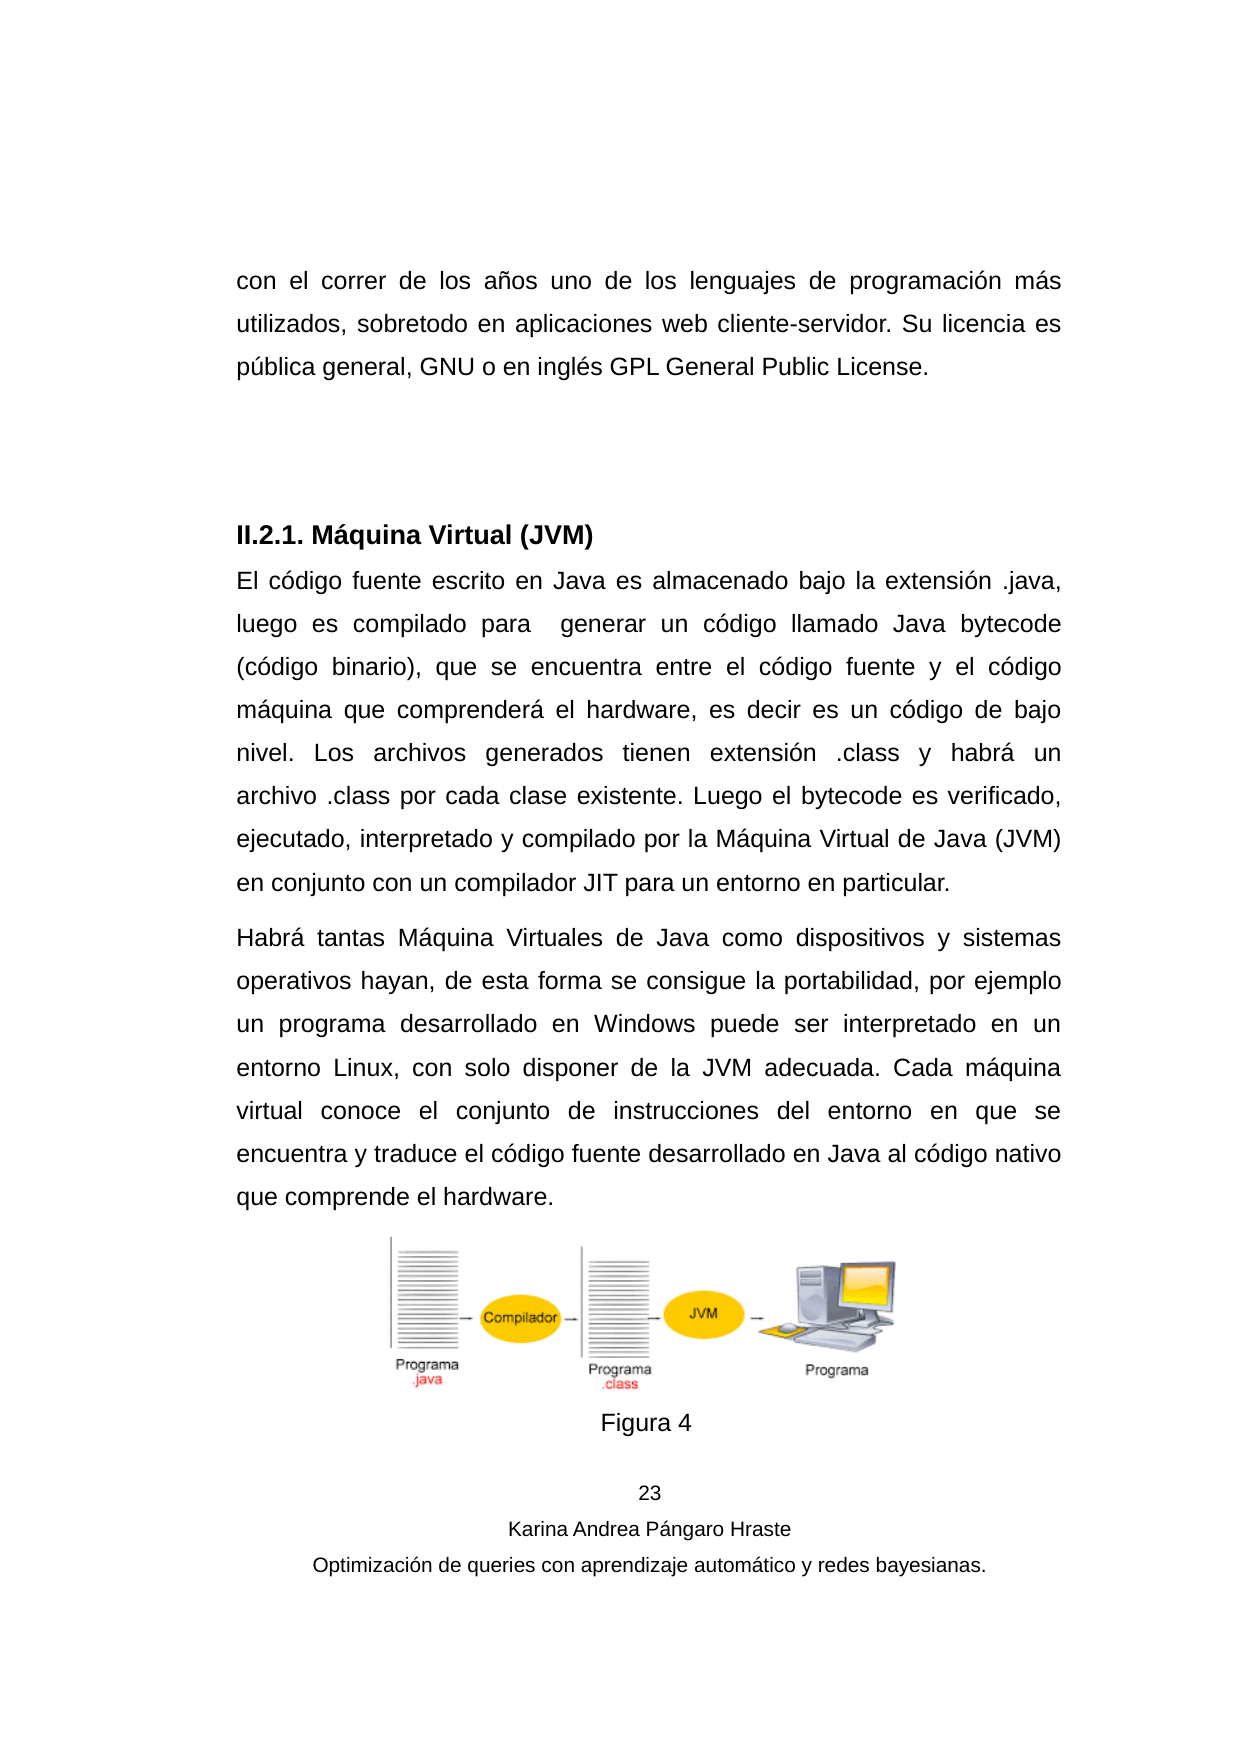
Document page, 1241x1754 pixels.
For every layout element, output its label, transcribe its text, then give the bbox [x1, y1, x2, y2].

picture [388, 1231, 900, 1394]
text Habrá tantas Máquina Virtuales de Java como dispositivos y sistemas operativos hayan, de esta forma se consigue la portabilidad, por ejemplo un programa desarrollado en Windows puede ser interpretado en un entorno Linux, con solo disponer de la JVM adecuada. Cada máquina virtual conoce el conjunto de instrucciones del entorno en que se encuentra y traduce el código fuente desarrollado en Java al código nativo que comprende el hardware. [236, 923, 1063, 1211]
text Figura 4 [236, 1394, 1063, 1436]
text con el correr de los años uno de los lenguajes de programación más utilizados, sobretodo en aplicaciones web cliente-servidor. Su licencia es pública general, GNU o en inglés GPL General Public License. [236, 266, 1063, 381]
text El código fuente escrito en Java es almacenado bajo la extensión .java, luego es compilado para generar un código llamado Java bytecode (código binario), que se encuentra entre el código fuente y el código máquina que comprenderá el hardware, es decir es un código de bajo nivel. Los archivos generados tienen extensión .class y habrá un archivo .class por cada clase existente. Luego el bytecode es verificado, ejecutado, interpretado y compilado por la Máquina Virtual de Java (JVM) en conjunto con un compilador JIT para un entorno en particular. [236, 566, 1063, 896]
subtitle Máquina Virtual (JVM) [236, 519, 1063, 550]
